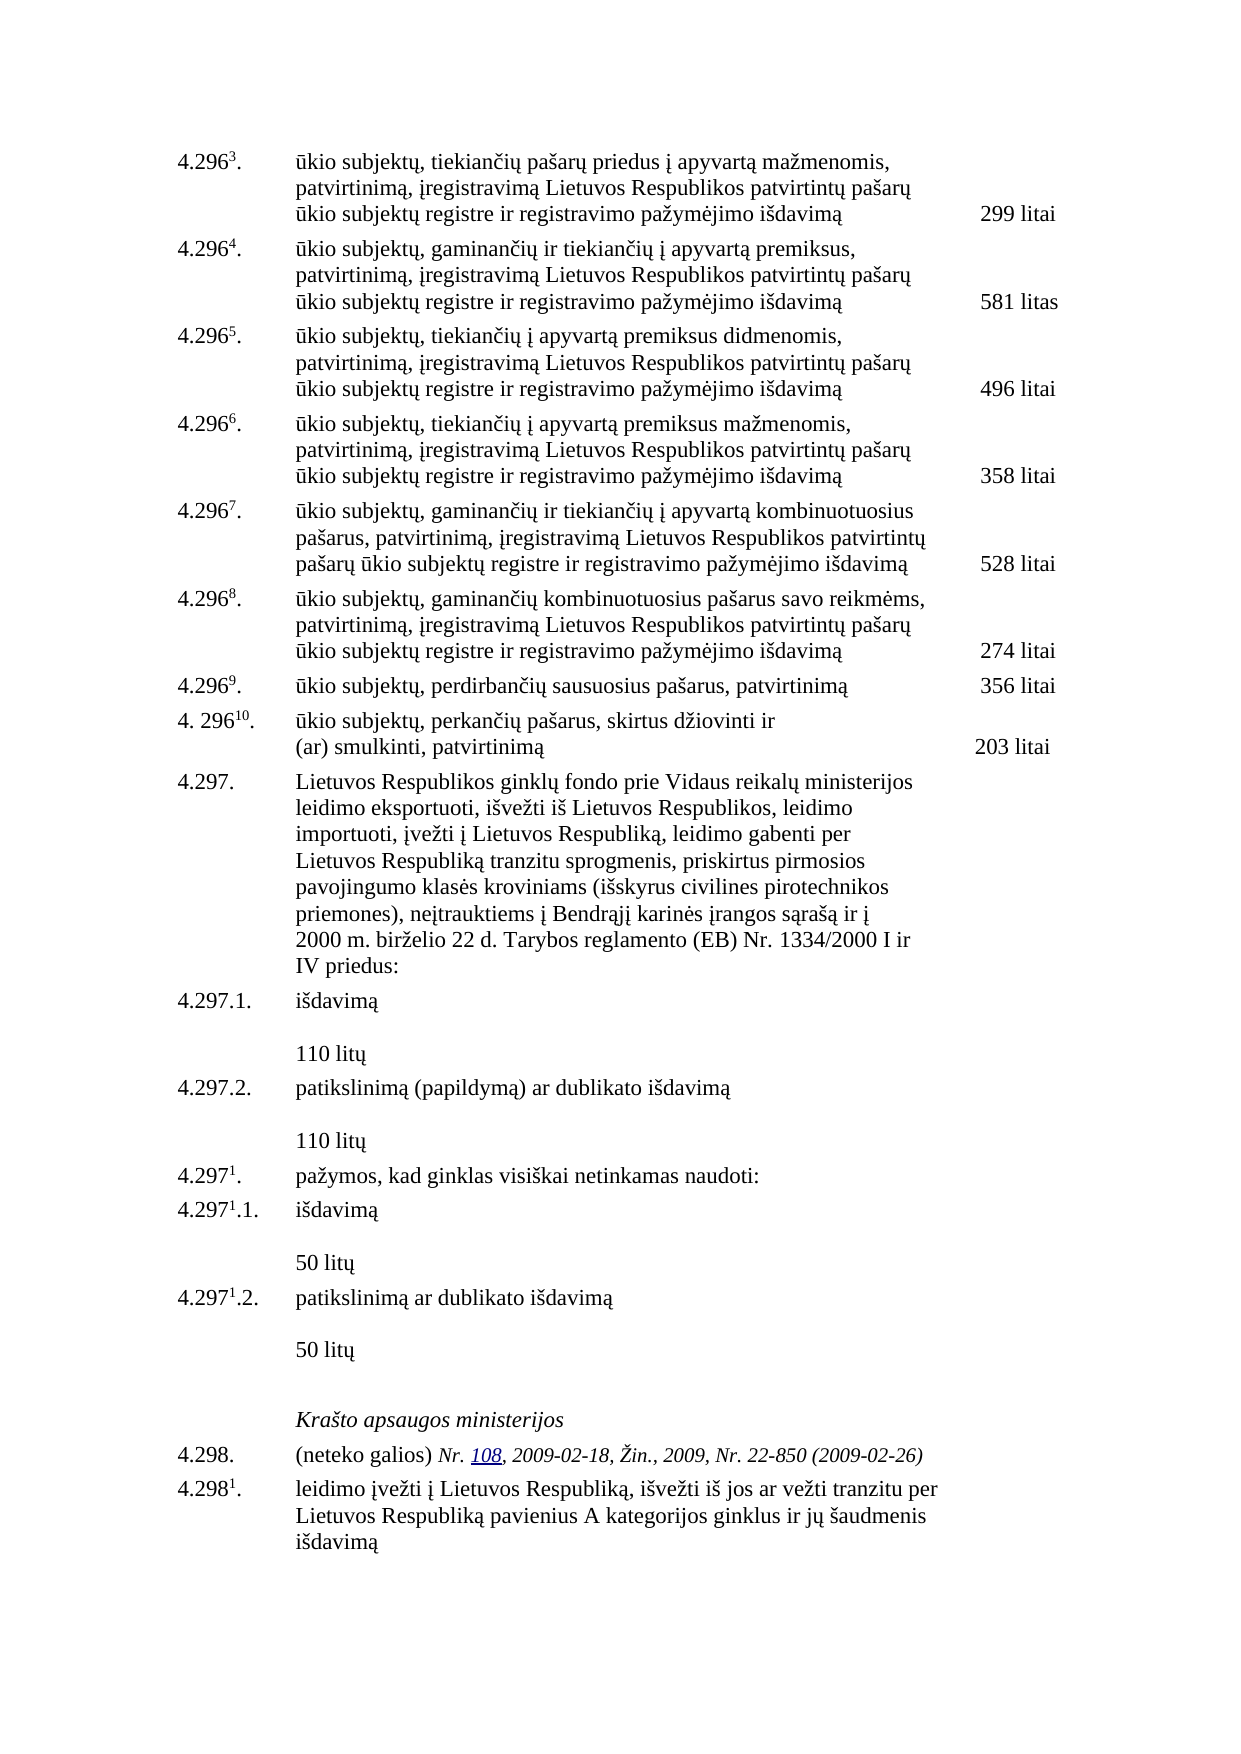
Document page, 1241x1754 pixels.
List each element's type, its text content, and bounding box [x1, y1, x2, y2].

text 4.297.2. patikslinimą (papildymą) ar dublikato išdavimą 110 litų [177, 1074, 945, 1153]
text 4.2971.1. išdavimą 50 litų [177, 1196, 930, 1276]
text 4.2965. ūkio subjektų, tiekiančių į apyvartą premiksus didmenomis, patvirtinimą, įregistravimą Lietuvos Respublikos patvirtintų pašarų ūkio subjektų registre ir registravimo pažymėjimo išdavimą 496 litai [177, 322, 1122, 402]
text 4.2963. ūkio subjektų, tiekiančių pašarų priedus į apyvartą mažmenomis, patvirtinimą, įregistravimą Lietuvos Respublikos patvirtintų pašarų ūkio subjektų registre ir registravimo pažymėjimo išdavimą 299 litai [177, 148, 1122, 227]
text 4.2971.2. patikslinimą ar dublikato išdavimą 50 litų [177, 1284, 930, 1363]
text 4.2967. ūkio subjektų, gaminančių ir tiekiančių į apyvartą kombinuotuosius pašarus, patvirtinimą, įregistravimą Lietuvos Respublikos patvirtintų pašarų ūkio subjektų registre ir registravimo pažymėjimo išdavimą 528 litai [177, 497, 1122, 576]
text 4.297.1. išdavimą 110 litų [177, 987, 924, 1066]
text 4.2969. ūkio subjektų, perdirbančių sausuosius pašarus, patvirtinimą 356 litai [177, 672, 1122, 698]
text 4.2971. pažymos, kad ginklas visiškai netinkamas naudoti: [177, 1162, 930, 1188]
text 4.2966. ūkio subjektų, tiekiančių į apyvartą premiksus mažmenomis, patvirtinimą, įregistravimą Lietuvos Respublikos patvirtintų pašarų ūkio subjektų registre ir registravimo pažymėjimo išdavimą 358 litai [177, 410, 1122, 489]
text 4.2981. leidimo įvežti į Lietuvos Respubliką, išvežti iš jos ar vežti tranzitu per Lietuvos Respubliką pavienius A kategorijos ginklus ir jų šaudmenis išdavimą [177, 1475, 945, 1554]
text 4.2968. ūkio subjektų, gaminančių kombinuotuosius pašarus savo reikmėms, patvirtinimą, įregistravimą Lietuvos Respublikos patvirtintų pašarų ūkio subjektų registre ir registravimo pažymėjimo išdavimą 274 litai [177, 585, 1122, 664]
text 4. 29610. ūkio subjektų, perkančių pašarus, skirtus džiovinti ir (ar) smulkinti, patvirtinimą 203 litai [177, 707, 1122, 759]
text 4.2964. ūkio subjektų, gaminančių ir tiekiančių į apyvartą premiksus, patvirtinimą, įregistravimą Lietuvos Respublikos patvirtintų pašarų ūkio subjektų registre ir registravimo pažymėjimo išdavimą 581 litas [177, 235, 1122, 314]
text Krašto apsaugos ministerijos [177, 1406, 945, 1432]
text 4.297. Lietuvos Respublikos ginklų fondo prie Vidaus reikalų ministerijos leidimo eksportuoti, išvežti iš Lietuvos Respublikos, leidimo importuoti, įvežti į Lietuvos Respubliką, leidimo gabenti per Lietuvos Respubliką tranzitu sprogmenis, priskirtus pirmosios pavojingumo klasės kroviniams (išskyrus civilines pirotechnikos priemones), neįtrauktiems į Bendrąjį karinės įrangos sąrašą ir į 2000 m. birželio 22 d. Tarybos reglamento (EB) Nr. 1334/2000 I ir IV priedus: [177, 768, 924, 979]
text 4.298. (neteko galios) Nr. 108, 2009-02-18, Žin., 2009, Nr. 22-850 (2009-02-26) [177, 1441, 1122, 1467]
